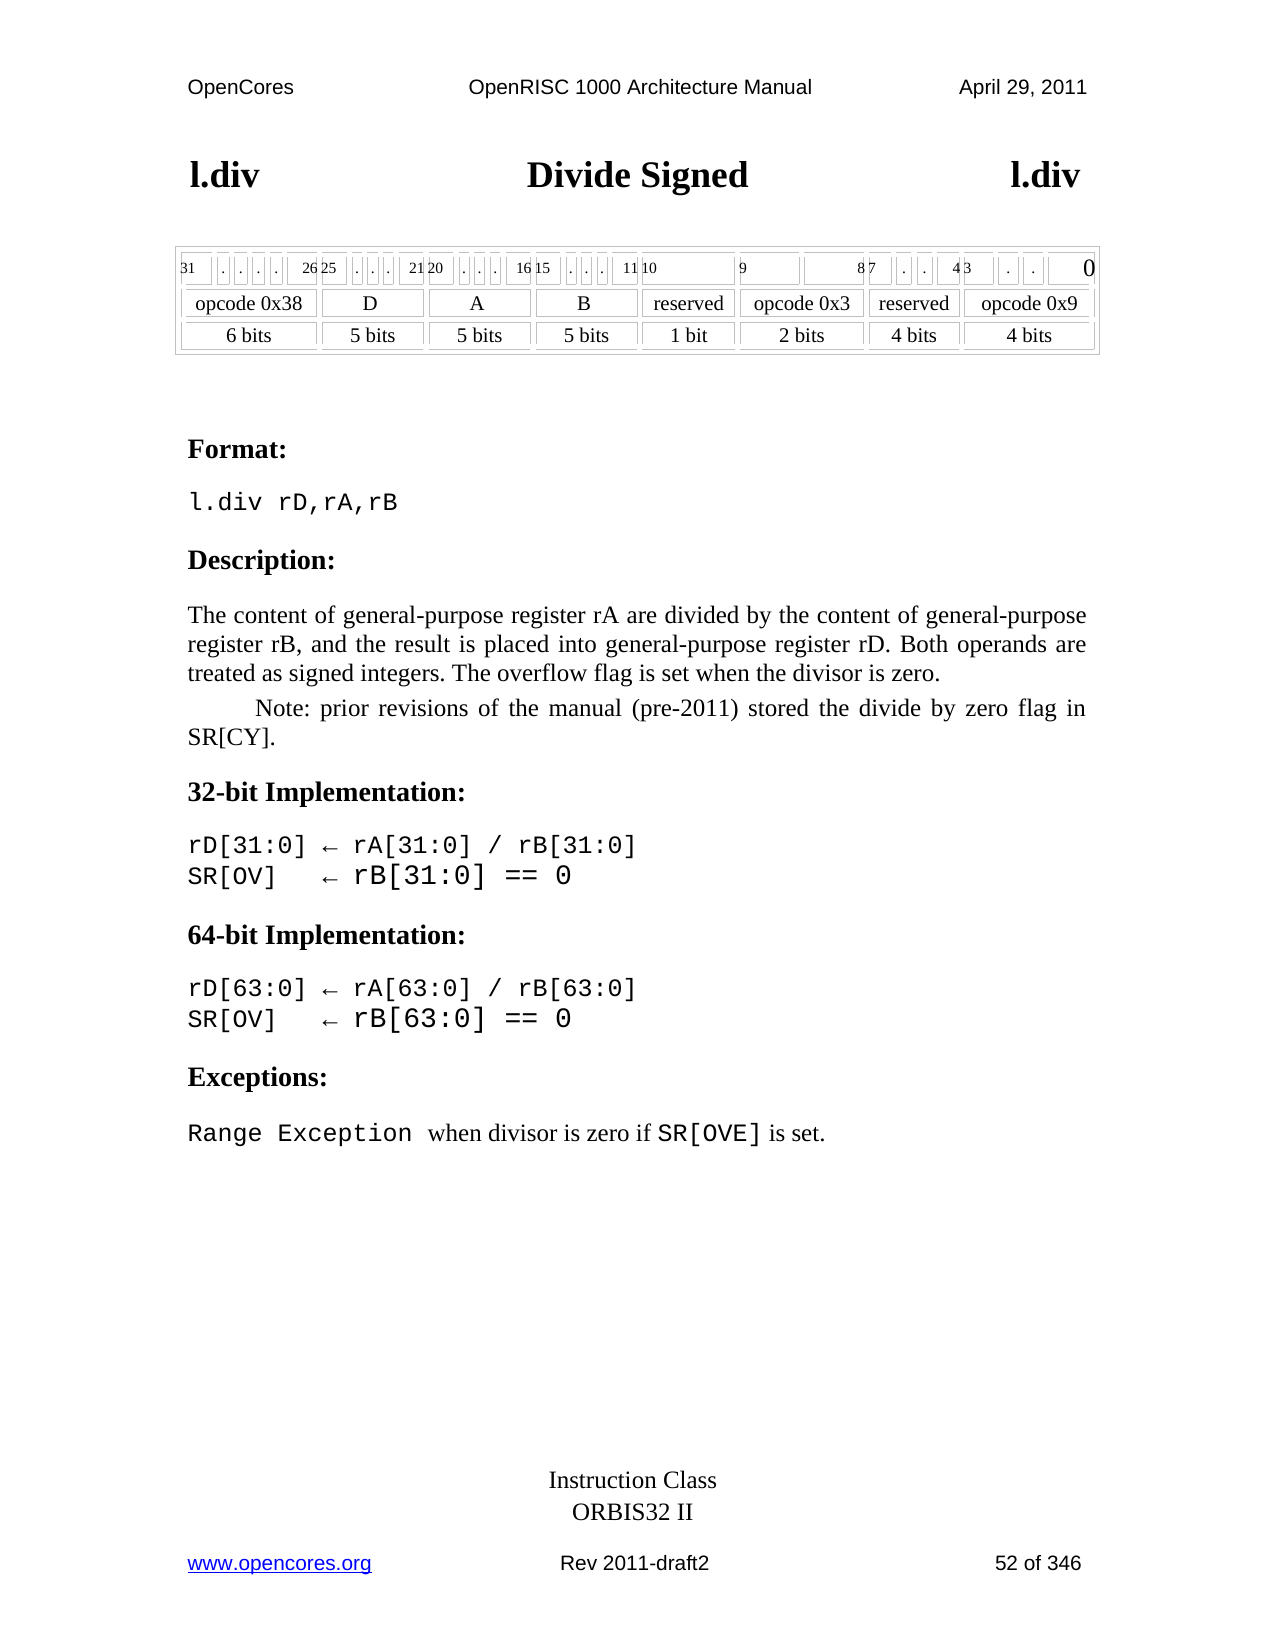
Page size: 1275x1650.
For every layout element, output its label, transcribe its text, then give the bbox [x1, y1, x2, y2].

text Description: [187, 543, 1087, 575]
text 32-bit Implementation: [187, 775, 1087, 808]
text Note: prior revisions of the manual (pre-2011) stored the divide by zero flag in SR[CY]. [187, 693, 1087, 750]
text Exceptions: [187, 1061, 1087, 1093]
text l.div rD,rA,rB [187, 489, 1087, 518]
text The content of general-purpose register rA are divided by the content of general-purpose register rB, and the result is placed into general-purpose register rD. Both operands are treated as signed integers. The overflow flag is set when the divisor is zero. [187, 600, 1087, 687]
text Format: [187, 432, 1087, 464]
text rD[63:0] ← rA[63:0] / rB[63:0] SR[OV] ← rB[63:0] == 0 [187, 975, 1087, 1036]
text rD[31:0] ← rA[31:0] / rB[31:0] SR[OV] ← rB[31:0] == 0 [187, 833, 1087, 893]
text Range Exception when divisor is zero if SR[OVE] is set. [187, 1118, 1087, 1149]
text 64-bit Implementation: [187, 918, 1087, 950]
